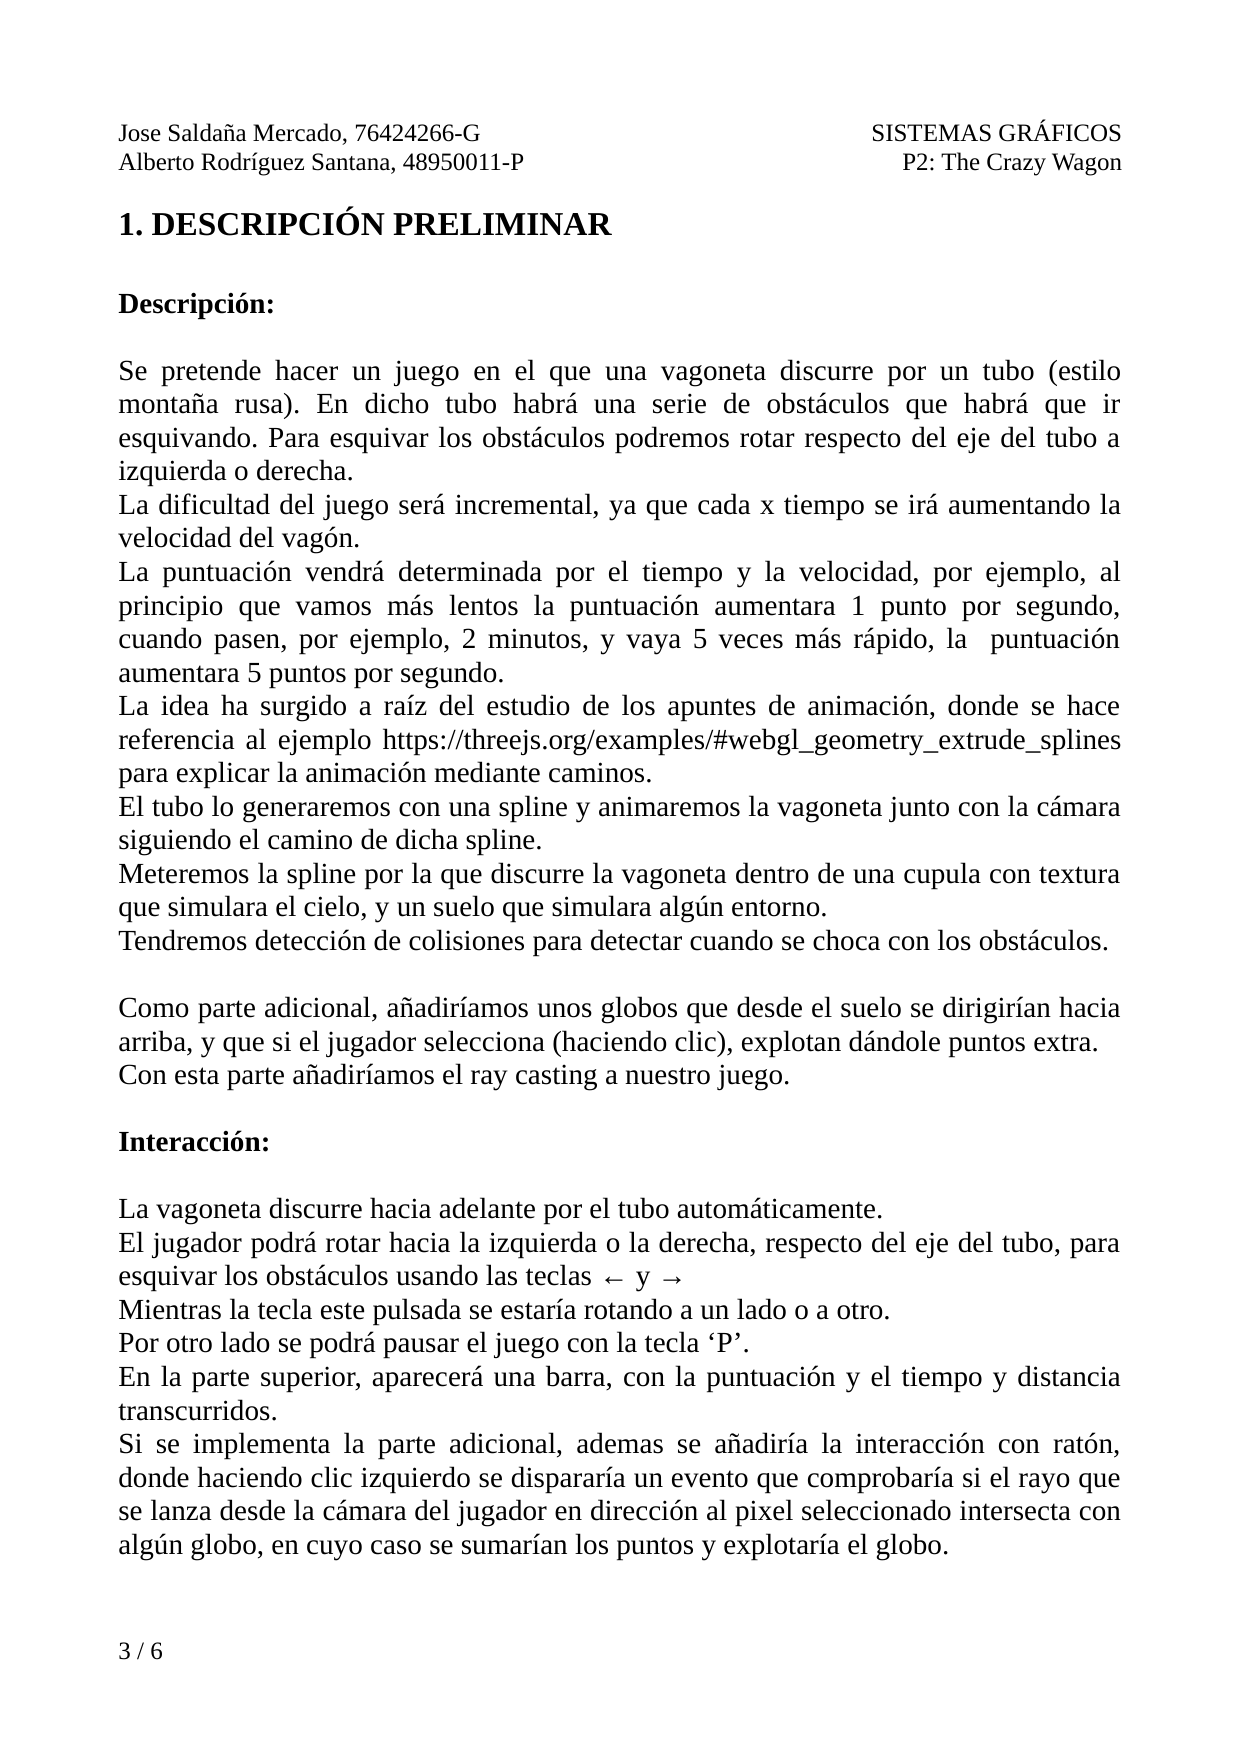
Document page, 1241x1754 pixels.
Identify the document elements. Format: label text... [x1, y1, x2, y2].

text Mientras la tecla este pulsada se estaría rotando a un lado o a otro. [118, 1292, 1122, 1326]
text Descripción: [118, 286, 1122, 319]
text La idea ha surgido a raíz del estudio de los apuntes de animación, donde se hace referencia al ejemplo https://threejs.org/examples/#webgl_geometry_extrude_splines para explicar la animación mediante caminos. [118, 688, 1122, 789]
text La dificultad del juego será incremental, ya que cada x tiempo se irá aumentando la velocidad del vagón. [118, 487, 1122, 554]
text Tendremos detección de colisiones para detectar cuando se choca con los obstáculos. [118, 923, 1122, 957]
text Como parte adicional, añadiríamos unos globos que desde el suelo se dirigirían hacia arriba, y que si el jugador selecciona (haciendo clic), explotan dándole puntos extra. [118, 990, 1122, 1057]
text La puntuación vendrá determinada por el tiempo y la velocidad, por ejemplo, al principio que vamos más lentos la puntuación aumentara 1 punto por segundo, cuando pasen, por ejemplo, 2 minutos, y vaya 5 veces más rápido, la puntuación aumentara 5 puntos por segundo. [118, 554, 1122, 688]
text Interacción: [118, 1124, 1122, 1158]
text Meteremos la spline por la que discurre la vagoneta dentro de una cupula con textura que simulara el cielo, y un suelo que simulara algún entorno. [118, 856, 1122, 923]
text Si se implementa la parte adicional, ademas se añadiría la interacción con ratón, donde haciendo clic izquierdo se dispararía un evento que comprobaría si el rayo que se lanza desde la cámara del jugador en dirección al pixel seleccionado intersecta con algún globo, en cuyo caso se sumarían los puntos y explotaría el globo. [118, 1426, 1122, 1560]
text El tubo lo generaremos con una spline y animaremos la vagoneta junto con la cámara siguiendo el camino de dicha spline. [118, 789, 1122, 856]
text Se pretende hacer un juego en el que una vagoneta discurre por un tubo (estilo montaña rusa). En dicho tubo habrá una serie de obstáculos que habrá que ir esquivando. Para esquivar los obstáculos podremos rotar respecto del eje del tubo a izquierda o derecha. [118, 353, 1122, 487]
text Con esta parte añadiríamos el ray casting a nuestro juego. [118, 1057, 1122, 1091]
text Por otro lado se podrá pausar el juego con la tecla ‘P’. [118, 1326, 1122, 1359]
text 1. DESCRIPCIÓN PRELIMINAR [118, 204, 1122, 243]
text El jugador podrá rotar hacia la izquierda o la derecha, respecto del eje del tubo, para esquivar los obstáculos usando las teclas ← y → [118, 1225, 1122, 1292]
text En la parte superior, aparecerá una barra, con la puntuación y el tiempo y distancia transcurridos. [118, 1359, 1122, 1426]
text La vagoneta discurre hacia adelante por el tubo automáticamente. [118, 1191, 1122, 1225]
